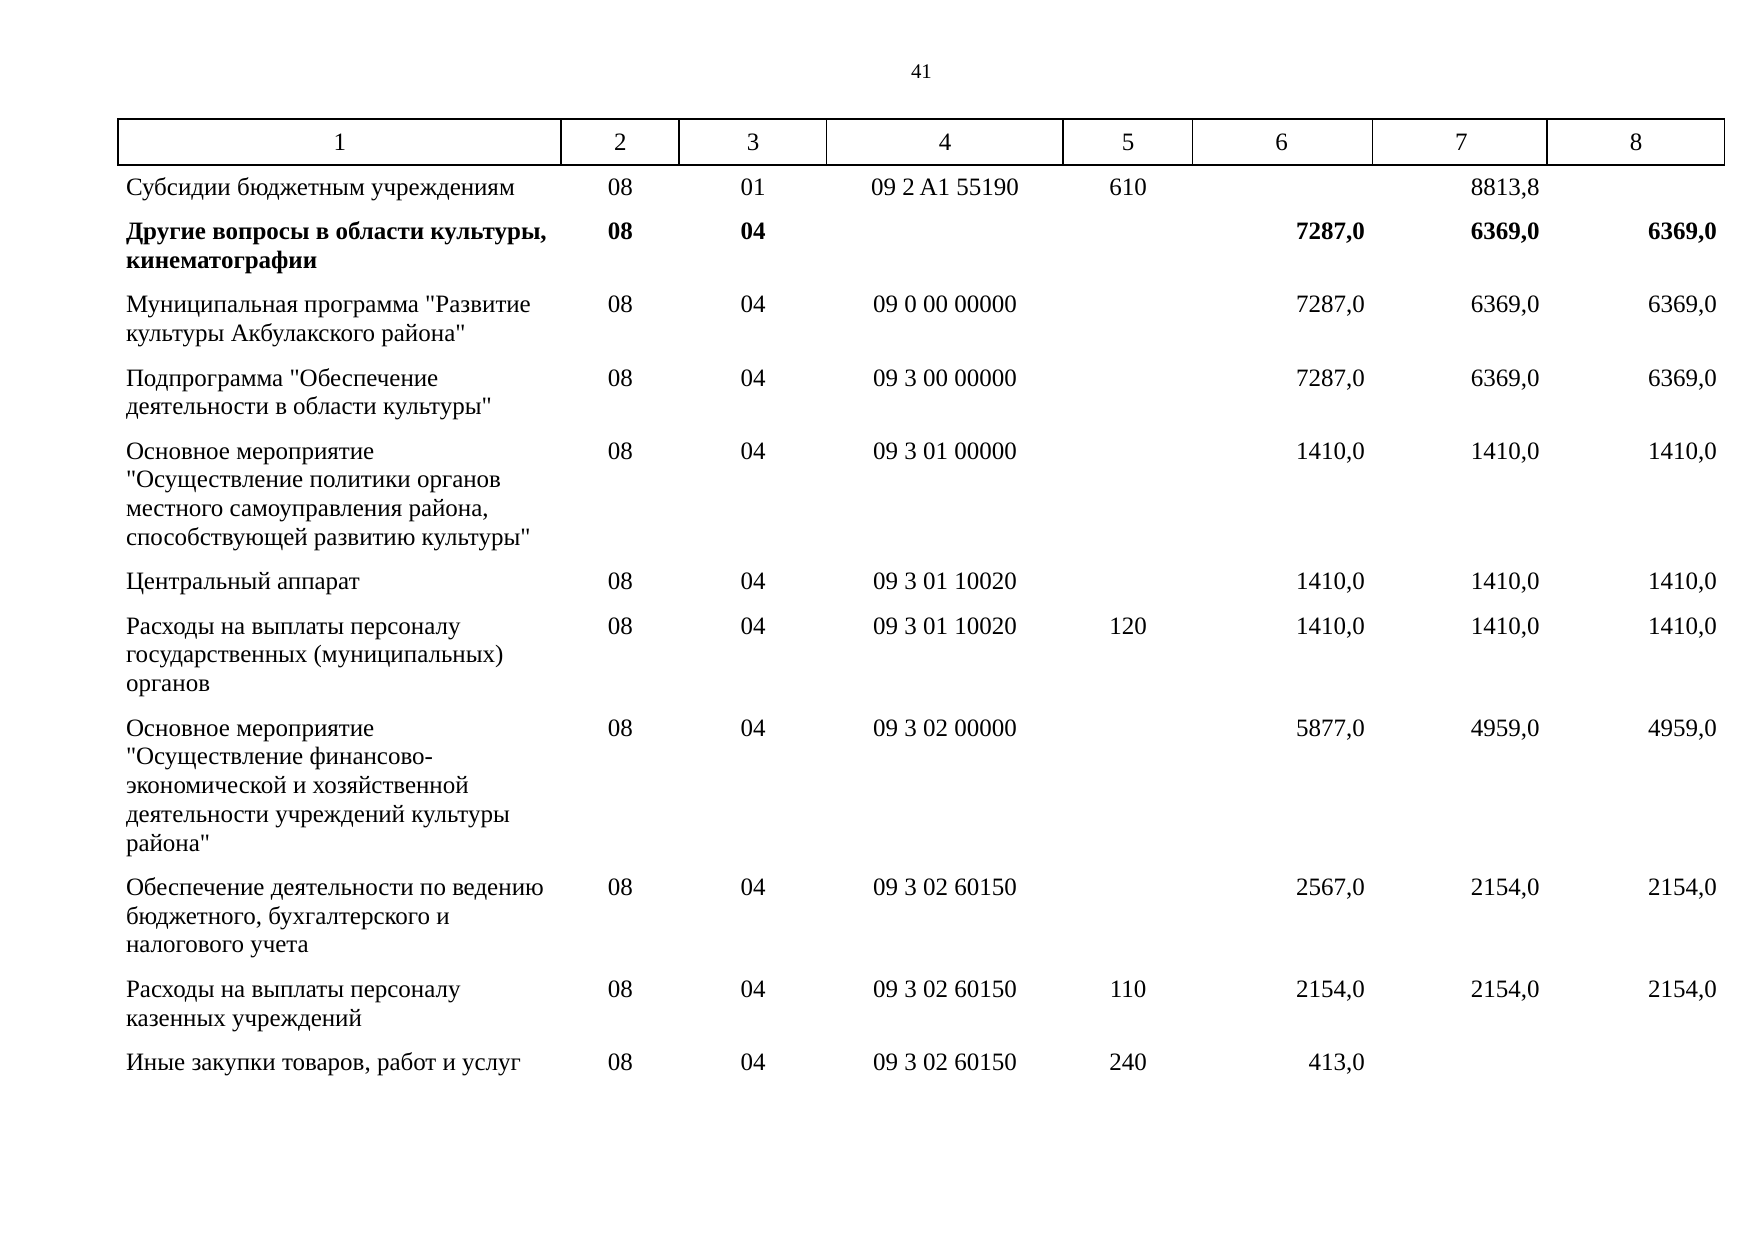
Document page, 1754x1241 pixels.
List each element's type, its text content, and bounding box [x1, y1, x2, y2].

table_cell 08 [561, 282, 679, 355]
table_cell 1410,0 [1547, 559, 1724, 603]
table_cell 08 [561, 1039, 679, 1083]
table_header 5 [1071, 128, 1185, 156]
table_cell 04 [679, 559, 827, 603]
table_cell 04 [679, 209, 827, 282]
table_header [119, 120, 560, 164]
table_cell 2567,0 [1193, 864, 1372, 966]
table_header [1193, 120, 1372, 164]
table_cell 09 3 01 10020 [827, 559, 1063, 603]
table_header [562, 120, 678, 164]
table_cell 04 [679, 282, 827, 355]
table_cell 610 [1063, 166, 1193, 208]
table_cell Подпрограмма "Обеспечение деятельности в области культуры" [118, 355, 561, 428]
table_cell [1063, 428, 1193, 558]
table_cell Основное мероприятие "Осуществление финансово-экономической и хозяйственной деятельности учреждений культуры района" [118, 705, 561, 864]
table_header 2 [569, 128, 671, 156]
table_cell 120 [1063, 603, 1193, 705]
table_cell 04 [679, 864, 827, 966]
table_cell 09 3 00 00000 [827, 355, 1063, 428]
table_cell 09 0 00 00000 [827, 282, 1063, 355]
table_cell 6369,0 [1372, 355, 1547, 428]
table_cell 08 [561, 966, 679, 1039]
table_cell 09 3 02 60150 [827, 1039, 1063, 1083]
table_cell 7287,0 [1193, 209, 1372, 282]
table_cell 08 [561, 559, 679, 603]
table_cell [1193, 166, 1372, 208]
table_cell 4959,0 [1547, 705, 1724, 864]
table_cell Муниципальная программа "Развитие культуры Акбулакского района" [118, 282, 561, 355]
table_cell [827, 209, 1063, 282]
table_cell 6369,0 [1547, 209, 1724, 282]
table_cell 110 [1063, 966, 1193, 1039]
table_header 3 [687, 128, 819, 156]
table_cell 1410,0 [1372, 603, 1547, 705]
table_cell 08 [561, 355, 679, 428]
table_cell 04 [679, 355, 827, 428]
table_cell 5877,0 [1193, 705, 1372, 864]
table_cell 240 [1063, 1039, 1193, 1083]
table_cell [1063, 864, 1193, 966]
table_cell 7287,0 [1193, 282, 1372, 355]
table_cell 04 [679, 705, 827, 864]
table_header [1064, 120, 1192, 164]
table_cell 08 [561, 209, 679, 282]
table_cell 1410,0 [1193, 428, 1372, 558]
table_cell 8813,8 [1372, 166, 1547, 208]
table_cell Центральный аппарат [118, 559, 561, 603]
table_cell 6369,0 [1547, 355, 1724, 428]
table_cell 04 [679, 603, 827, 705]
table_header 1 [126, 128, 553, 156]
table_cell [1063, 559, 1193, 603]
table_cell 09 3 02 00000 [827, 705, 1063, 864]
table_cell 09 3 01 10020 [827, 603, 1063, 705]
table_cell 1410,0 [1547, 428, 1724, 558]
table_cell 09 2 A1 55190 [827, 166, 1063, 208]
table_cell 09 3 02 60150 [827, 966, 1063, 1039]
table_cell 04 [679, 428, 827, 558]
table_header 4 [835, 128, 1055, 156]
table_header [1548, 120, 1724, 164]
table_cell 7287,0 [1193, 355, 1372, 428]
table_cell 2154,0 [1193, 966, 1372, 1039]
table_cell 2154,0 [1372, 864, 1547, 966]
table_cell [1063, 705, 1193, 864]
table_cell [1063, 282, 1193, 355]
table_cell Обеспечение деятельности по ведению бюджетного, бухгалтерского и налогового учета [118, 864, 561, 966]
table_cell Расходы на выплаты персоналу государственных (муниципальных) органов [118, 603, 561, 705]
table_cell Расходы на выплаты персоналу казенных учреждений [118, 966, 561, 1039]
table_cell Иные закупки товаров, работ и услуг [118, 1039, 561, 1083]
table_cell 1410,0 [1193, 603, 1372, 705]
table_cell 04 [679, 1039, 827, 1083]
table_cell 08 [561, 864, 679, 966]
table_header [680, 120, 826, 164]
table_cell 04 [679, 966, 827, 1039]
table_cell 08 [561, 705, 679, 864]
table_cell [1063, 355, 1193, 428]
table_header [827, 120, 1062, 164]
table_cell 6369,0 [1547, 282, 1724, 355]
table_cell 08 [561, 428, 679, 558]
table_cell Субсидии бюджетным учреждениям [118, 166, 561, 208]
table_header 6 [1201, 128, 1362, 156]
table_cell Основное мероприятие "Осуществление политики органов местного самоуправления района, способствующей развитию культуры" [118, 428, 561, 558]
table_cell 2154,0 [1372, 966, 1547, 1039]
table_cell [1372, 1039, 1547, 1083]
table_cell 1410,0 [1547, 603, 1724, 705]
table_cell 08 [561, 166, 679, 208]
table_header [1373, 120, 1546, 164]
table_cell 09 3 01 00000 [827, 428, 1063, 558]
table_cell 01 [679, 166, 827, 208]
table_cell 08 [561, 603, 679, 705]
table_cell [1063, 209, 1193, 282]
table_header 7 [1380, 128, 1542, 156]
table_cell 1410,0 [1372, 428, 1547, 558]
table_cell [1547, 1039, 1724, 1083]
table_cell 1410,0 [1372, 559, 1547, 603]
table_cell 6369,0 [1372, 282, 1547, 355]
table_cell 2154,0 [1547, 864, 1724, 966]
table_cell [1547, 166, 1724, 208]
table_cell 1410,0 [1193, 559, 1372, 603]
table_cell 413,0 [1193, 1039, 1372, 1083]
table_cell Другие вопросы в области культуры, кинематографии [118, 209, 561, 282]
table_cell 09 3 02 60150 [827, 864, 1063, 966]
table_header 8 [1555, 128, 1716, 156]
table_cell 6369,0 [1372, 209, 1547, 282]
table_cell 2154,0 [1547, 966, 1724, 1039]
table_cell 4959,0 [1372, 705, 1547, 864]
